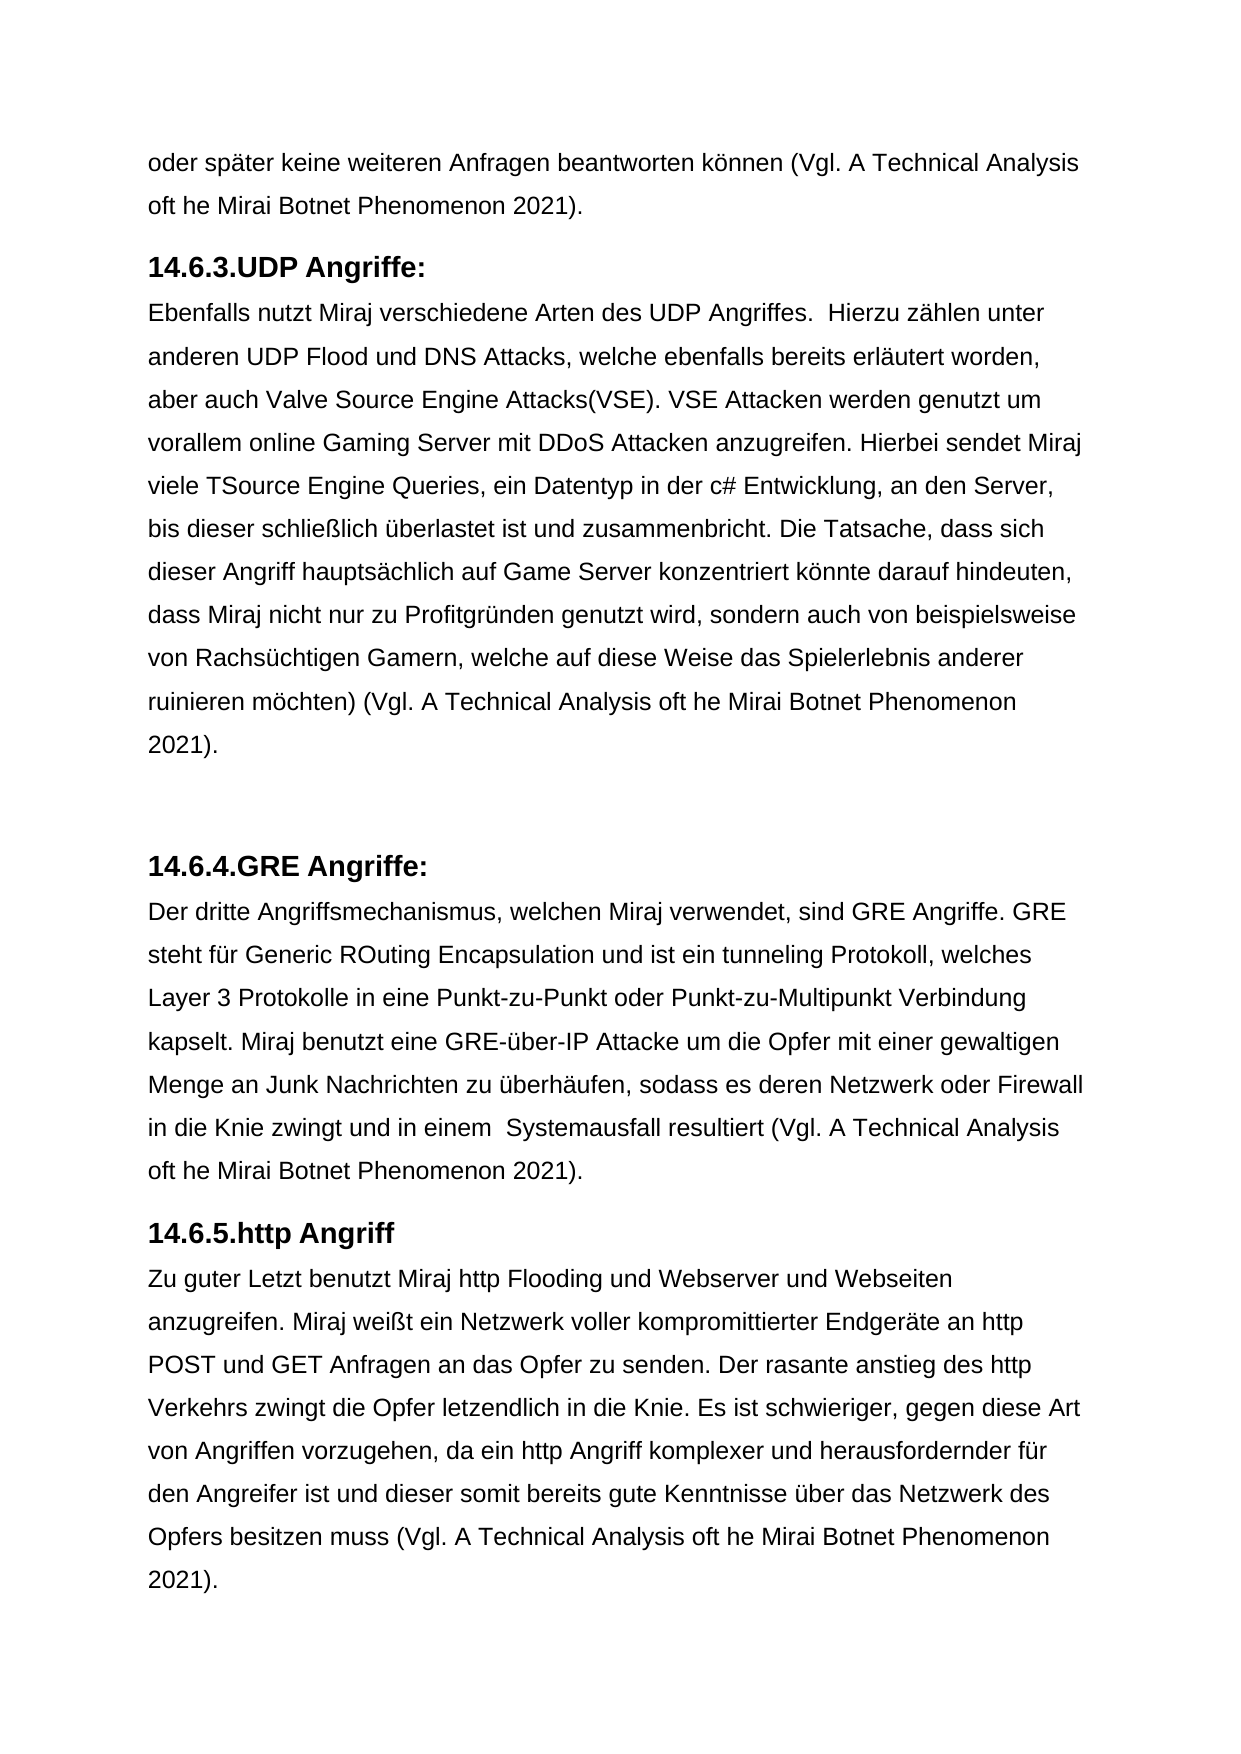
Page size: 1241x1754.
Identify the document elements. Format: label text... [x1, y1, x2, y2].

text 14.6.3.UDP Angriffe: Ebenfalls nutzt Miraj verschiedene Arten des UDP Angriffes. Hierzu zählen unter anderen UDP Flood und DNS Attacks, welche ebenfalls bereits erläutert worden, aber auch Valve Source Engine Attacks(VSE). VSE Attacken werden genutzt um vorallem online Gaming Server mit DDoS Attacken anzugreifen. Hierbei sendet Miraj viele TSource Engine Queries, ein Datentyp in der c# Entwicklung, an den Server, bis dieser schließlich überlastet ist und zusammenbricht. Die Tatsache, dass sich dieser Angriff hauptsächlich auf Game Server konzentriert könnte darauf hindeuten, dass Miraj nicht nur zu Profitgründen genutzt wird, sondern auch von beispielsweise von Rachsüchtigen Gamern, welche auf diese Weise das Spielerlebnis anderer ruinieren möchten) (Vgl. A Technical Analysis oft he Mirai Botnet Phenomenon 2021). [148, 251, 1093, 758]
text 14.6.5.http Angriff Zu guter Letzt benutzt Miraj http Flooding und Webserver und Webseiten anzugreifen. Miraj weißt ein Netzwerk voller kompromittierter Endgeräte an http POST und GET Anfragen an das Opfer zu senden. Der rasante anstieg des http Verkehrs zwingt die Opfer letzendlich in die Knie. Es ist schwieriger, gegen diese Art von Angriffen vorzugehen, da ein http Angriff komplexer und herausfordernder für den Angreifer ist und dieser somit bereits gute Kenntnisse über das Netzwerk des Opfers besitzen muss (Vgl. A Technical Analysis oft he Mirai Botnet Phenomenon 2021). [148, 1216, 1093, 1594]
text 14.6.4.GRE Angriffe: Der dritte Angriffsmechanismus, welchen Miraj verwendet, sind GRE Angriffe. GRE steht für Generic ROuting Encapsulation und ist ein tunneling Protokoll, welches Layer 3 Protokolle in eine Punkt-zu-Punkt oder Punkt-zu-Multipunkt Verbindung kapselt. Miraj benutzt eine GRE-über-IP Attacke um die Opfer mit einer gewaltigen Menge an Junk Nachrichten zu überhäufen, sodass es deren Netzwerk oder Firewall in die Knie zwingt und in einem Systemausfall resultiert (Vgl. A Technical Analysis oft he Mirai Botnet Phenomenon 2021). [148, 849, 1093, 1185]
text oder später keine weiteren Anfragen beantworten können (Vgl. A Technical Analysis oft he Mirai Botnet Phenomenon 2021). [148, 148, 1093, 219]
